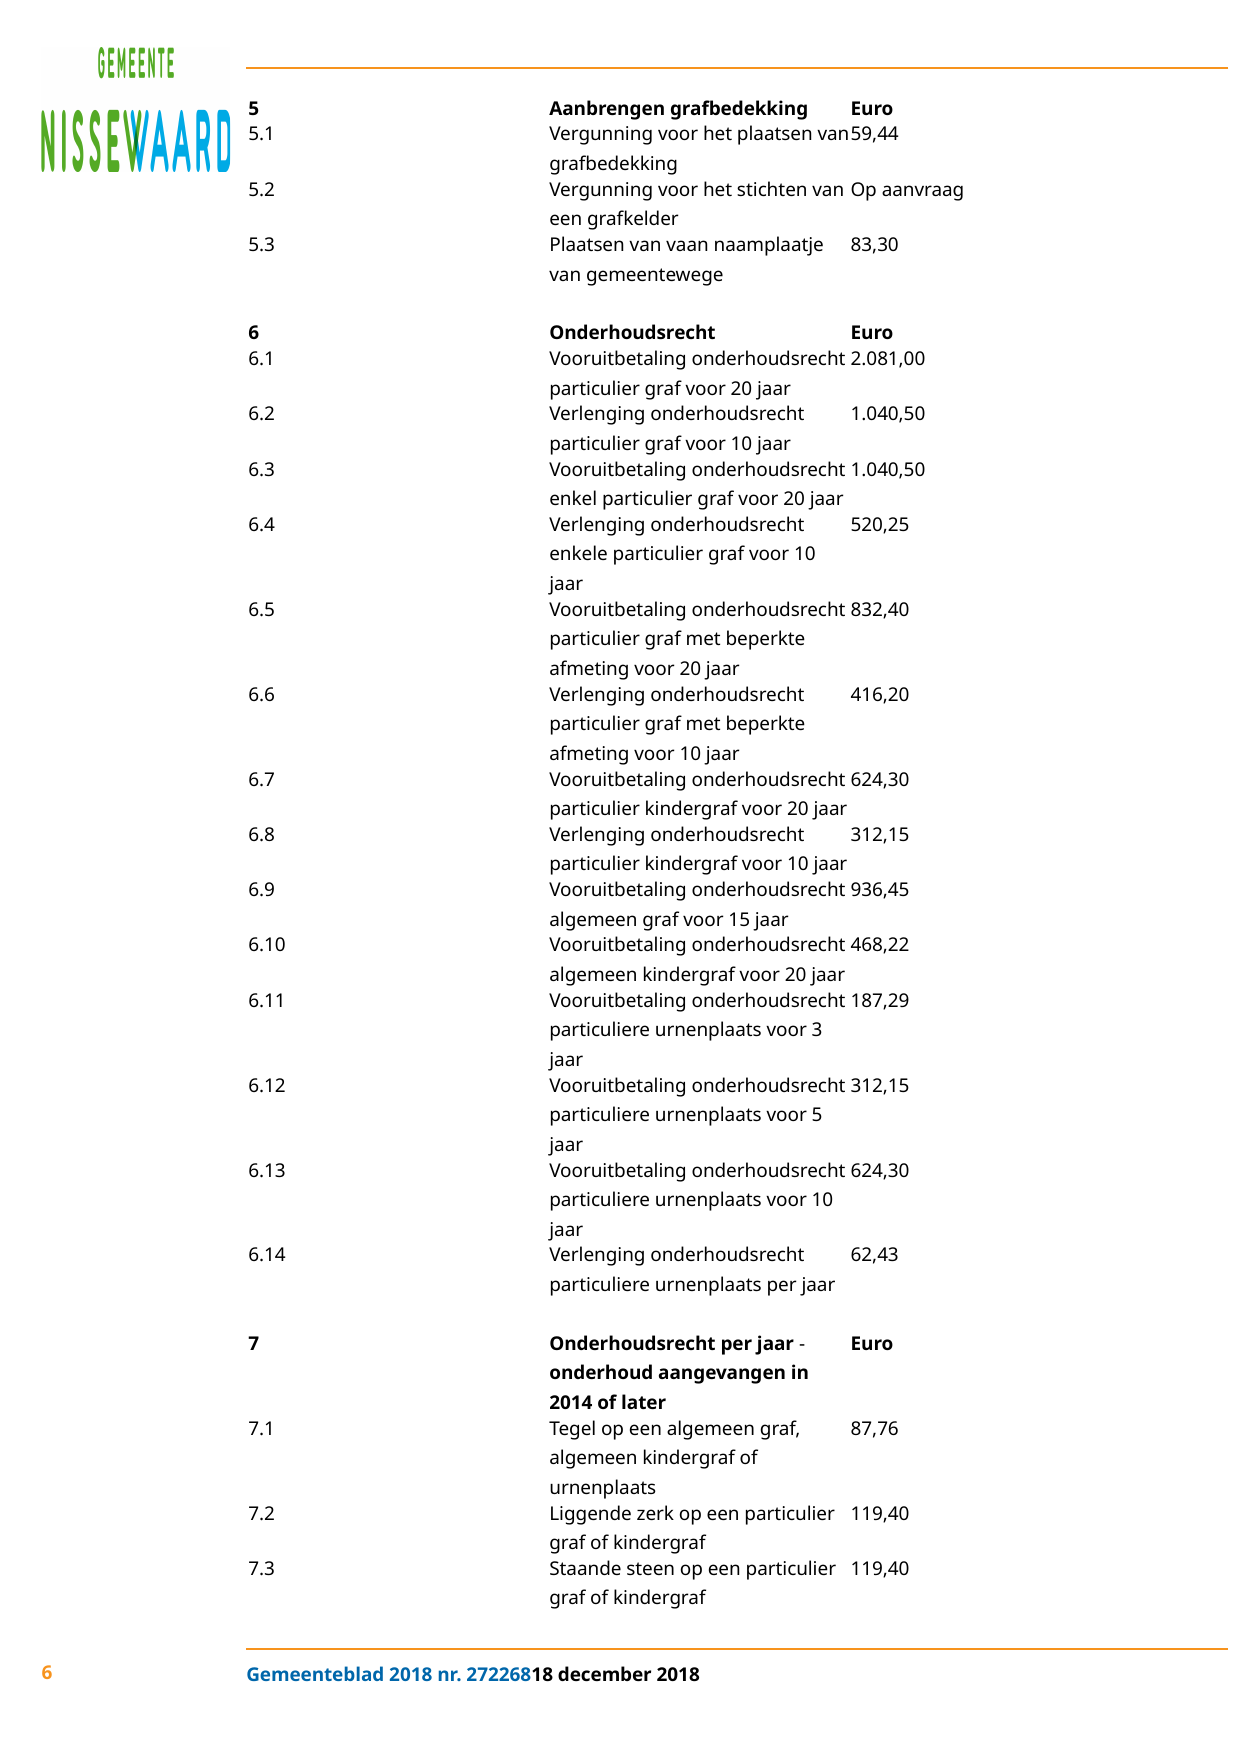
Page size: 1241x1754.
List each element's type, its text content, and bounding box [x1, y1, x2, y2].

table_cell Plaatsen van vaan naamplaatje van gemeentewege [549, 231, 850, 286]
table_cell 6.14 [248, 1242, 549, 1297]
picture [176, 157, 187, 172]
table_cell Verlenging onderhoudsrecht particulier graf voor 10 jaar [549, 400, 850, 456]
table_cell 6.5 [248, 596, 549, 681]
table_cell 6.3 [248, 456, 549, 511]
table_cell Liggende zerk op een particulier graf of kindergraf [549, 1500, 850, 1555]
table_header Euro [850, 319, 1152, 345]
table_cell Vooruitbetaling onderhoudsrecht algemeen graf voor 15 jaar [549, 876, 850, 932]
table_cell 7.1 [248, 1415, 549, 1500]
table_cell 5.1 [248, 121, 549, 176]
table_cell 520,25 [850, 511, 1152, 596]
picture [200, 151, 206, 172]
table_cell Verlenging onderhoudsrecht enkele particulier graf voor 10 jaar [549, 511, 850, 596]
table_cell Vooruitbetaling onderhoudsrecht particuliere urnenplaats voor 3 jaar [549, 987, 850, 1072]
table_header Onderhoudsrecht per jaar - onderhoud aangevangen in 2014 of later [549, 1330, 850, 1415]
table_cell Vooruitbetaling onderhoudsrecht enkel particulier graf voor 20 jaar [549, 456, 850, 511]
table_cell 59,44 [850, 121, 1152, 176]
table_cell Vooruitbetaling onderhoudsrecht particuliere urnenplaats voor 10 jaar [549, 1157, 850, 1242]
picture [201, 122, 206, 138]
table_cell 119,40 [850, 1555, 1152, 1610]
table_cell 416,20 [850, 681, 1152, 766]
table_cell 6.8 [248, 821, 549, 876]
table_cell 2.081,00 [850, 345, 1152, 400]
table_cell 6.1 [248, 345, 549, 400]
table_cell Vergunning voor het stichten van een grafkelder [549, 176, 850, 231]
table_cell 6.13 [248, 1157, 549, 1242]
table_cell 6.12 [248, 1072, 549, 1157]
table_header 7 [248, 1330, 549, 1415]
table_cell 7.2 [248, 1500, 549, 1555]
table_cell Tegel op een algemeen graf, algemeen kindergraf of urnenplaats [549, 1415, 850, 1500]
picture [222, 122, 227, 160]
table_header 6 [248, 319, 549, 345]
table_cell Vooruitbetaling onderhoudsrecht particulier graf met beperkte afmeting voor 20 jaar [549, 596, 850, 681]
table_header Aanbrengen grafbedekking [549, 95, 850, 121]
table_header Euro [850, 1330, 1152, 1415]
table_cell 624,30 [850, 1157, 1152, 1242]
table_cell 832,40 [850, 596, 1152, 681]
table_cell 6.11 [248, 987, 549, 1072]
table_cell Verlenging onderhoudsrecht particuliere urnenplaats per jaar [549, 1242, 850, 1297]
table_cell 6.4 [248, 511, 549, 596]
table_cell 936,45 [850, 876, 1152, 932]
table_cell Verlenging onderhoudsrecht particulier kindergraf voor 10 jaar [549, 821, 850, 876]
table_cell Vooruitbetaling onderhoudsrecht particulier kindergraf voor 20 jaar [549, 766, 850, 821]
picture [154, 157, 165, 172]
table_cell Verlenging onderhoudsrecht particulier graf met beperkte afmeting voor 10 jaar [549, 681, 850, 766]
table_cell 7.3 [248, 1555, 549, 1610]
table_header Euro [850, 95, 1152, 121]
table_cell Staande steen op een particulier graf of kindergraf [549, 1555, 850, 1610]
table_cell 119,40 [850, 1500, 1152, 1555]
table_cell 468,22 [850, 932, 1152, 987]
table_cell 6.2 [248, 400, 549, 456]
table_cell Op aanvraag [850, 176, 1152, 231]
table_cell 624,30 [850, 766, 1152, 821]
table_cell Vooruitbetaling onderhoudsrecht particuliere urnenplaats voor 5 jaar [549, 1072, 850, 1157]
table_header Onderhoudsrecht [549, 319, 850, 345]
table_cell 5.3 [248, 231, 549, 286]
table_cell 1.040,50 [850, 400, 1152, 456]
table_cell Vooruitbetaling onderhoudsrecht algemeen kindergraf voor 20 jaar [549, 932, 850, 987]
table_cell 83,30 [850, 231, 1152, 286]
table_cell Vergunning voor het plaatsen van grafbedekking [549, 121, 850, 176]
table_cell 62,43 [850, 1242, 1152, 1297]
table_cell 312,15 [850, 1072, 1152, 1157]
picture [41, 47, 231, 172]
table_cell 87,76 [850, 1415, 1152, 1500]
table_cell Vooruitbetaling onderhoudsrecht particulier graf voor 20 jaar [549, 345, 850, 400]
table_header 5 [248, 95, 549, 121]
table_cell 6.10 [248, 932, 549, 987]
table_cell 1.040,50 [850, 456, 1152, 511]
table_cell 312,15 [850, 821, 1152, 876]
table_cell 6.9 [248, 876, 549, 932]
table_cell 6.6 [248, 681, 549, 766]
table_cell 6.7 [248, 766, 549, 821]
table_cell 187,29 [850, 987, 1152, 1072]
table_cell 5.2 [248, 176, 549, 231]
